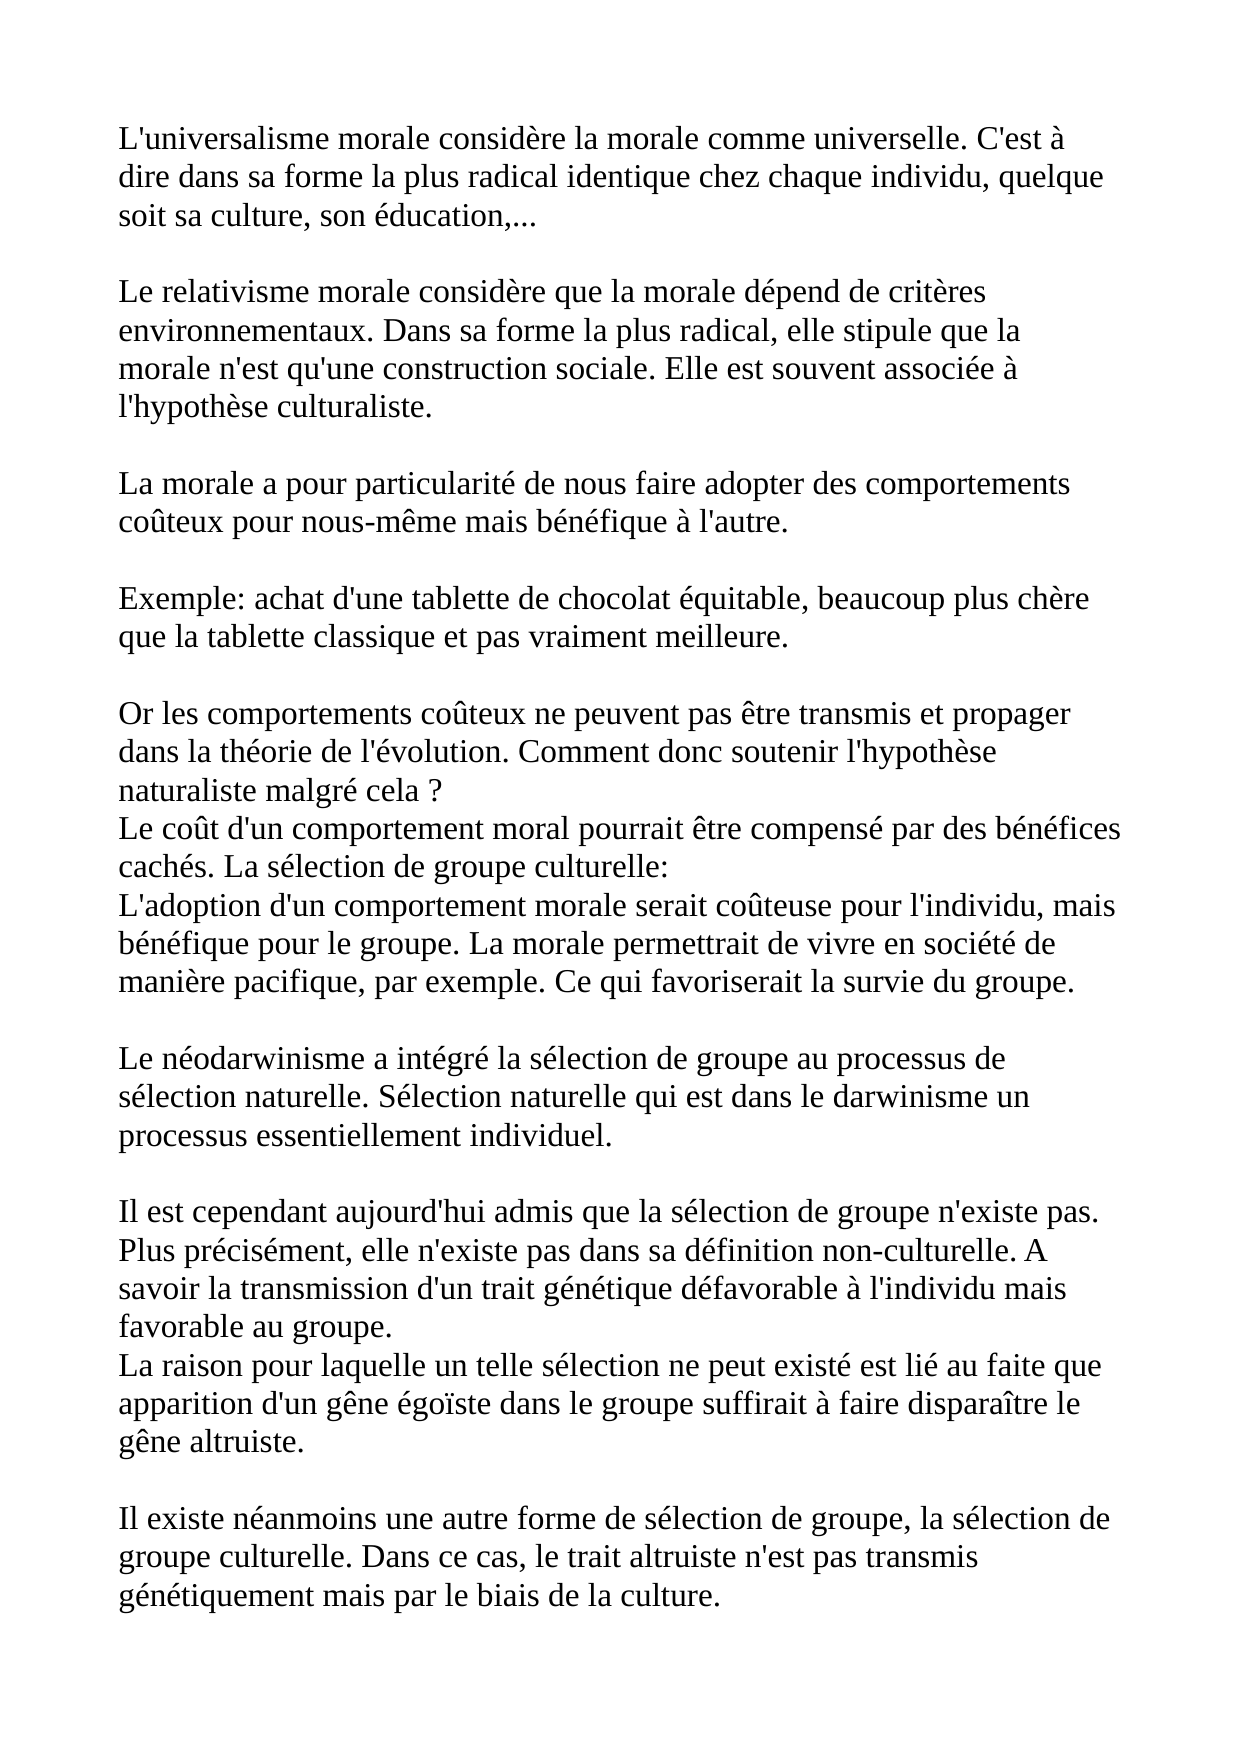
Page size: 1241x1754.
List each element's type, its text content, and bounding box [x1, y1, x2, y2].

text Le coût d'un comportement moral pourrait être compensé par des bénéfices cachés. La sélection de groupe culturelle: [118, 808, 1122, 885]
text L'adoption d'un comportement morale serait coûteuse pour l'individu, mais bénéfique pour le groupe. La morale permettrait de vivre en société de manière pacifique, par exemple. Ce qui favoriserait la survie du groupe. [118, 885, 1122, 1000]
text La morale a pour particularité de nous faire adopter des comportements coûteux pour nous-même mais bénéfique à l'autre. [118, 463, 1122, 540]
text Il existe néanmoins une autre forme de sélection de groupe, la sélection de groupe culturelle. Dans ce cas, le trait altruiste n'est pas transmis génétiquement mais par le biais de la culture. [118, 1498, 1122, 1613]
text La raison pour laquelle un telle sélection ne peut existé est lié au faite que apparition d'un gêne égoïste dans le groupe suffirait à faire disparaître le gêne altruiste. [118, 1345, 1122, 1460]
text Or les comportements coûteux ne peuvent pas être transmis et propager dans la théorie de l'évolution. Comment donc soutenir l'hypothèse naturaliste malgré cela ? [118, 693, 1122, 808]
text Exemple: achat d'une tablette de chocolat équitable, beaucoup plus chère que la tablette classique et pas vraiment meilleure. [118, 578, 1122, 655]
text Il est cependant aujourd'hui admis que la sélection de groupe n'existe pas. Plus précisément, elle n'existe pas dans sa définition non-culturelle. A savoir la transmission d'un trait génétique défavorable à l'individu mais favorable au groupe. [118, 1191, 1122, 1345]
text L'universalisme morale considère la morale comme universelle. C'est à dire dans sa forme la plus radical identique chez chaque individu, quelque soit sa culture, son éducation,... [118, 118, 1122, 233]
text Le relativisme morale considère que la morale dépend de critères environnementaux. Dans sa forme la plus radical, elle stipule que la morale n'est qu'une construction sociale. Elle est souvent associée à l'hypothèse culturaliste. [118, 271, 1122, 425]
text Le néodarwinisme a intégré la sélection de groupe au processus de sélection naturelle. Sélection naturelle qui est dans le darwinisme un processus essentiellement individuel. [118, 1038, 1122, 1153]
